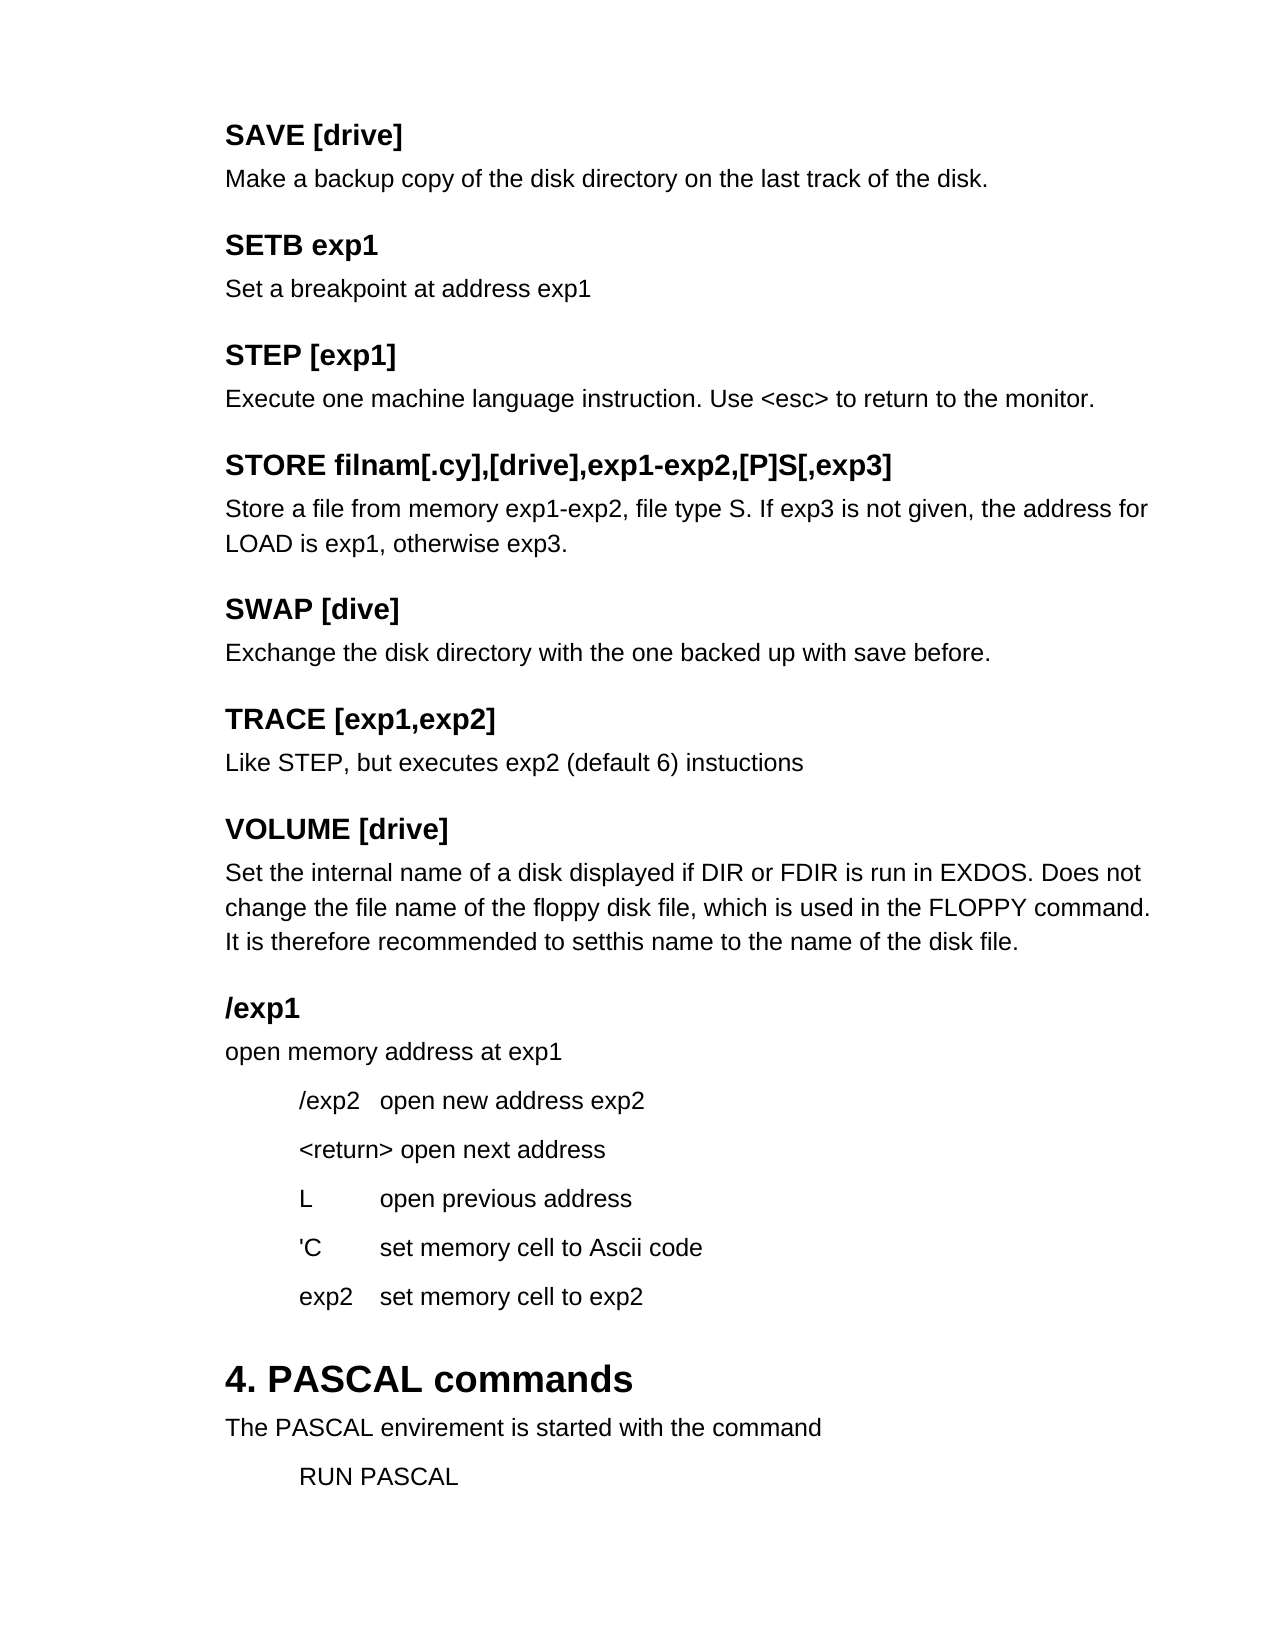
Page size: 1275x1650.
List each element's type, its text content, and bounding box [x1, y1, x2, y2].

text Store a file from memory exp1-exp2, file type S. If exp3 is not given, the address for LOAD is exp1, otherwise exp3. [225, 494, 1157, 557]
text Set the internal name of a disk displayed if DIR or FDIR is run in EXDOS. Does not change the file name of the floppy disk file, which is used in the FLOPPY command. It is therefore recommended to setthis name to the name of the disk file. [225, 858, 1157, 956]
text /exp2 open new address exp2 [225, 1086, 1157, 1115]
subtitle SAVE [drive] [225, 118, 1157, 152]
text The PASCAL envirement is started with the command [225, 1413, 1157, 1441]
subtitle 4. PASCAL commands [225, 1356, 1157, 1400]
text exp2 set memory cell to exp2 [225, 1282, 1157, 1311]
text Exchange the disk directory with the one backed up with save before. [225, 638, 1157, 667]
text 'C set memory cell to Ascii code [225, 1233, 1157, 1262]
text Like STEP, but executes exp2 (default 6) instuctions [225, 748, 1157, 777]
subtitle STEP [exp1] [225, 338, 1157, 372]
text RUN PASCAL [225, 1462, 1157, 1490]
subtitle TRACE [exp1,exp2] [225, 702, 1157, 736]
subtitle SWAP [dive] [225, 592, 1157, 626]
text Make a backup copy of the disk directory on the last track of the disk. [225, 164, 1157, 193]
subtitle STORE filnam[.cy],[drive],exp1-exp2,[P]S[,exp3] [225, 448, 1157, 482]
text <return> open next address [225, 1135, 1157, 1164]
text L open previous address [225, 1184, 1157, 1213]
text open memory address at exp1 [225, 1037, 1157, 1066]
subtitle /exp1 [225, 991, 1157, 1024]
subtitle SETB exp1 [225, 228, 1157, 262]
subtitle VOLUME [drive] [225, 812, 1157, 846]
text Set a breakpoint at address exp1 [225, 274, 1157, 303]
text Execute one machine language instruction. Use <esc> to return to the monitor. [225, 384, 1157, 413]
